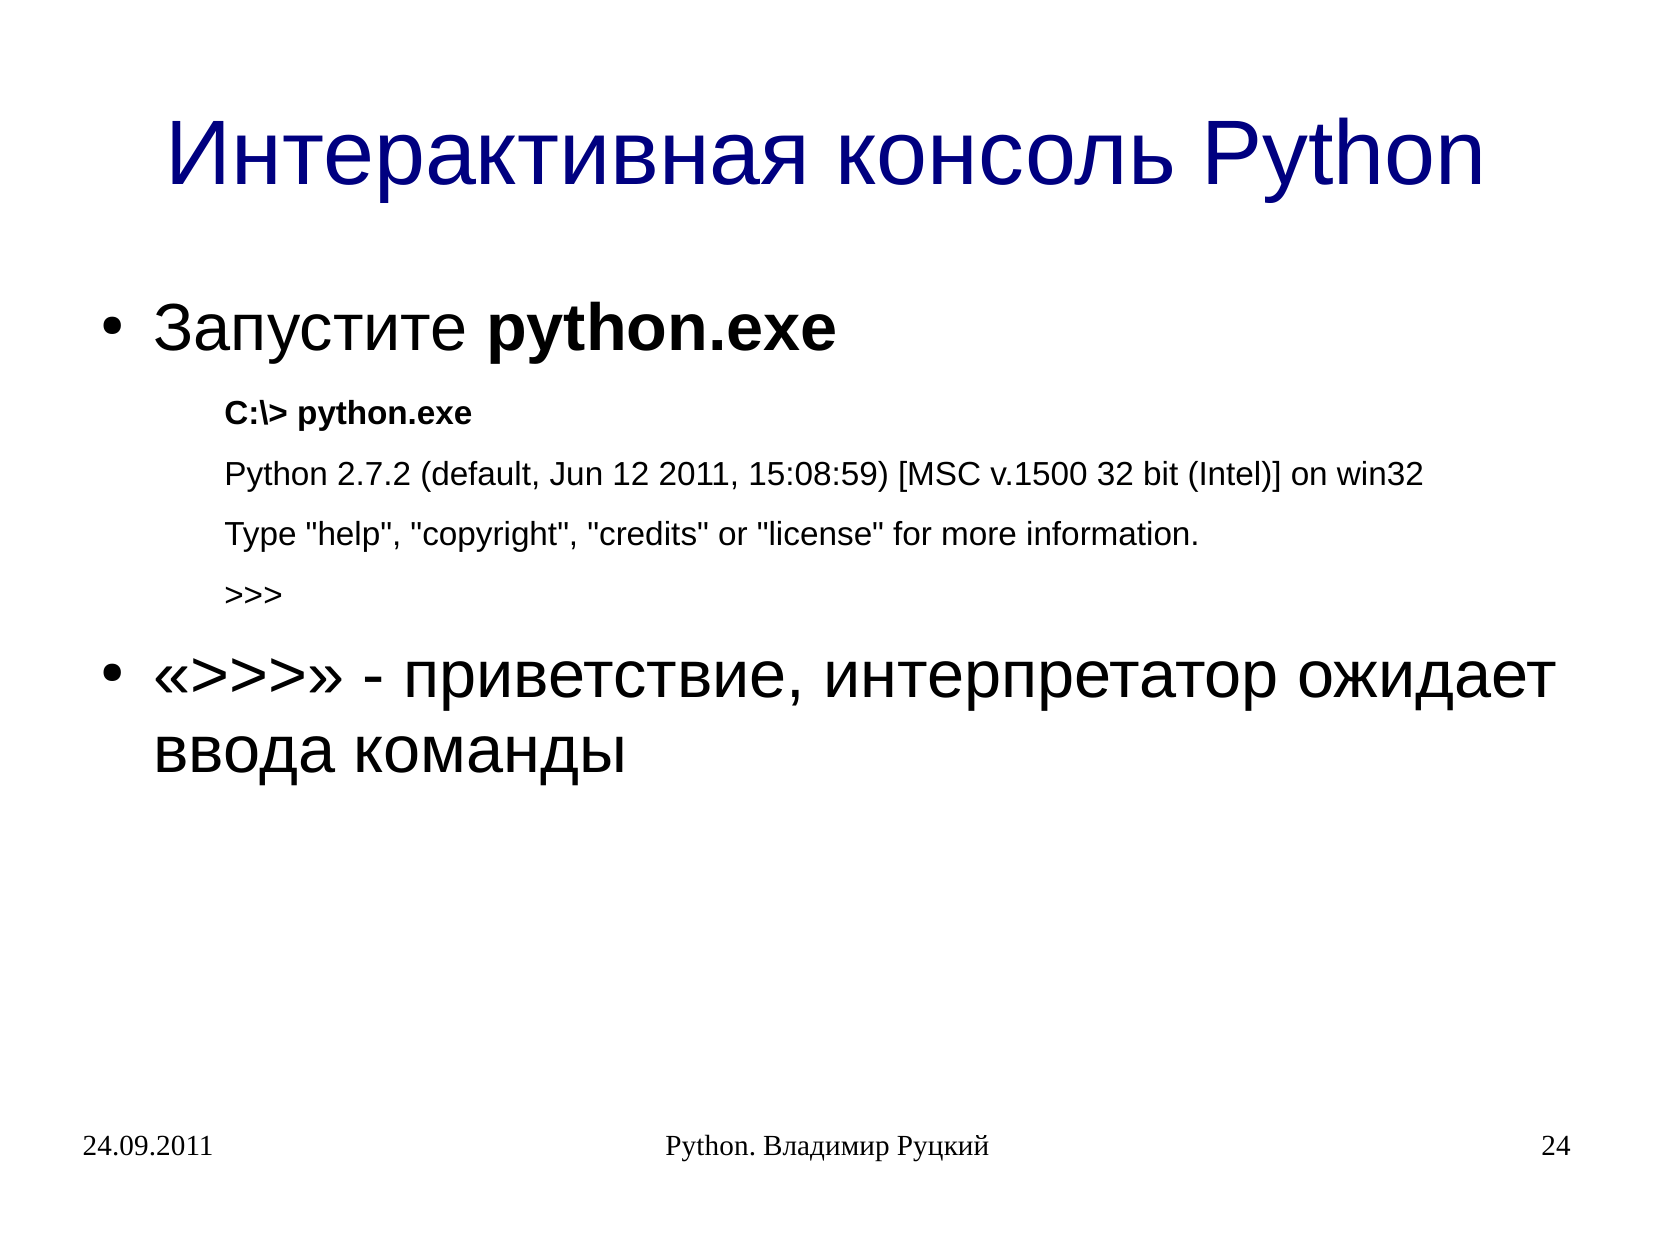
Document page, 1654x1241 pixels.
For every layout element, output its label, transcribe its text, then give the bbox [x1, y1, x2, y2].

list Запустите python.exe C:\> python.exe Python 2.7.2 (default, Jun 12 2011, 15:08:59) [MSC v.1500 32 bit (Intel)] on win32 Type "help", "copyright", "credits" or "license" for more information. >>> «>>>» - приветствие, интерпретатор ожидает ввода команды [82, 290, 1571, 1109]
title Интерактивная консоль Python [82, 49, 1571, 257]
